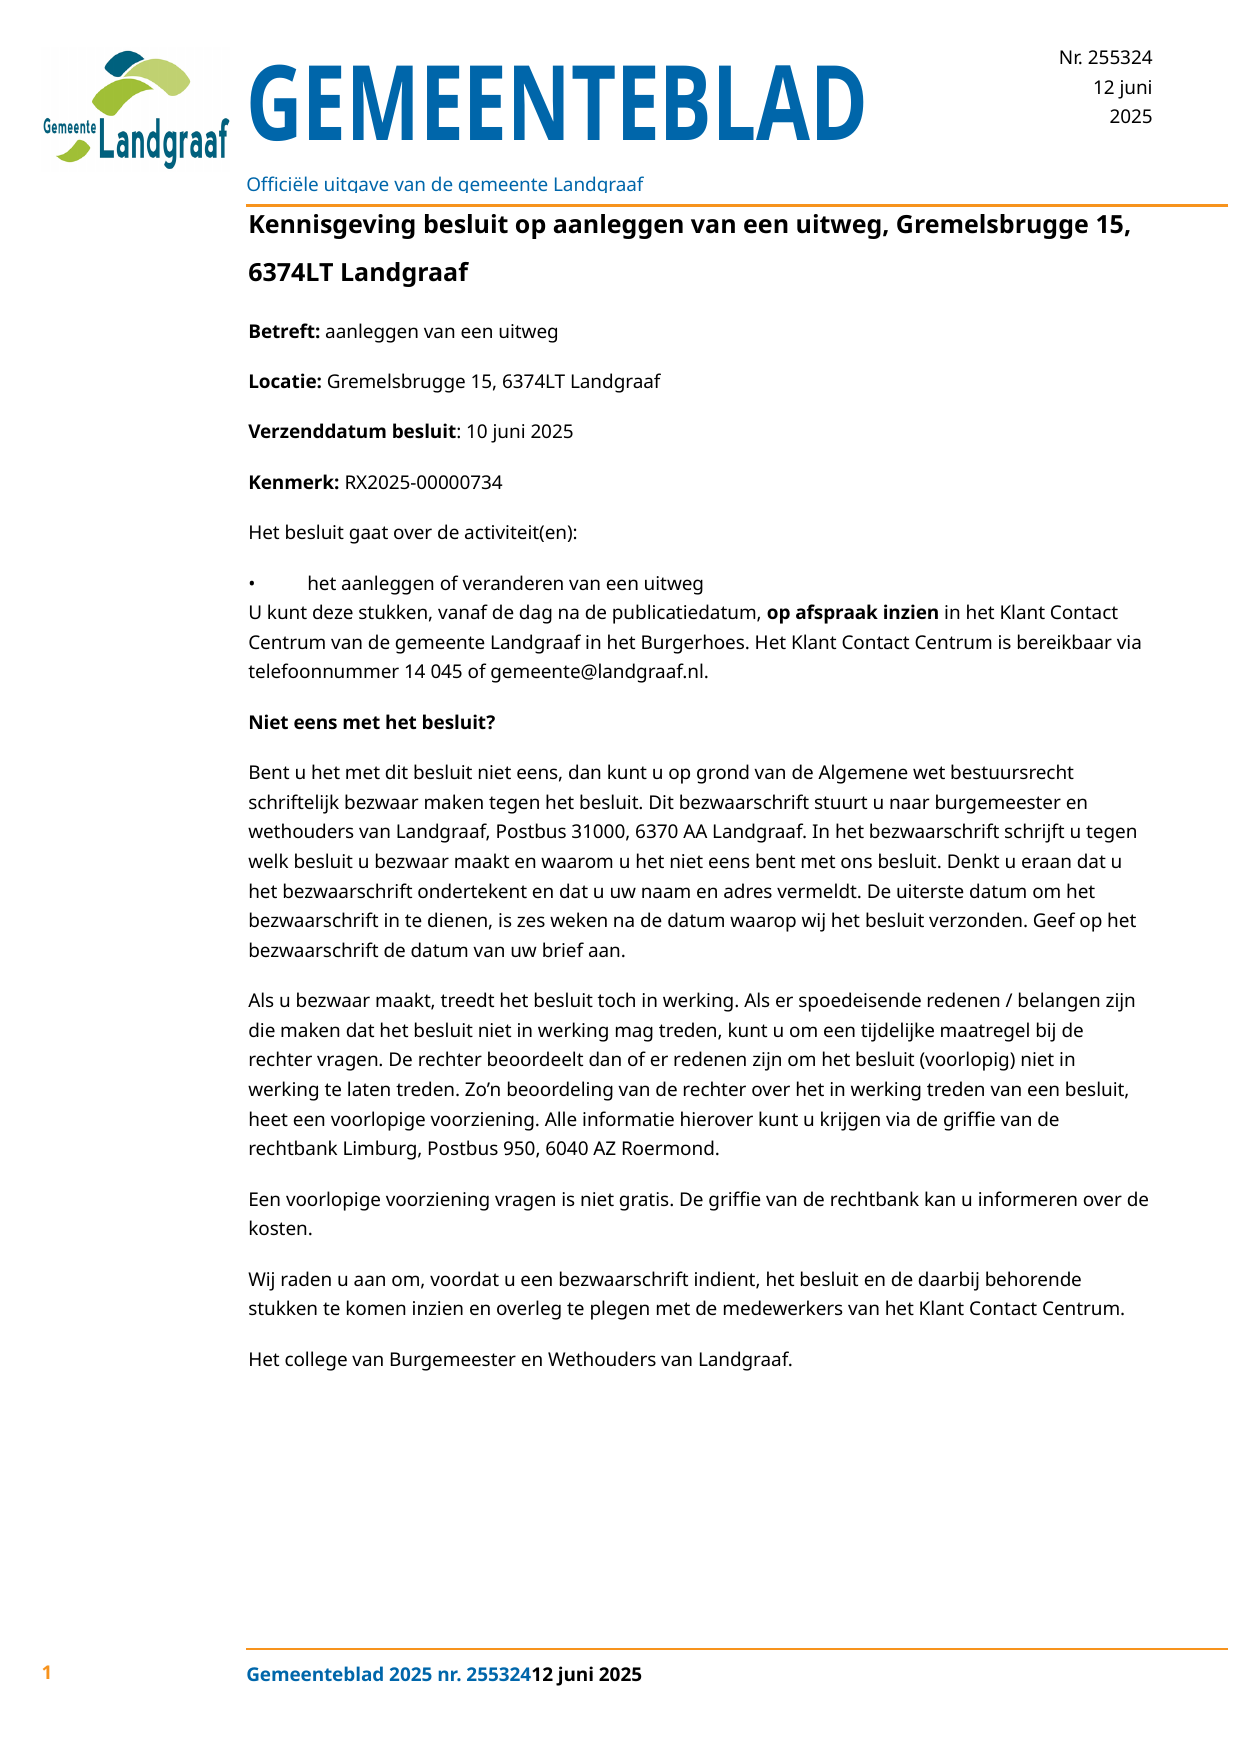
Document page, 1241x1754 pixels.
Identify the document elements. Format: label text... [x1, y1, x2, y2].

text Wij raden u aan om, voordat u een bezwaarschrift indient, het besluit en de daarbij behorende stukken te komen inzien en overleg te plegen met de medewerkers van het Klant Contact Centrum. [248, 1266, 1152, 1321]
text Kennisgeving besluit op aanleggen van een uitweg, Gremelsbrugge 15, 6374LT Landgraaf [248, 207, 1152, 288]
picture [41, 47, 231, 172]
text U kunt deze stukken, vanaf de dag na de publicatiedatum, op afspraak inzien in het Klant Contact Centrum van de gemeente Landgraaf in het Burgerhoes. Het Klant Contact Centrum is bereikbaar via telefoonnummer 14 045 of gemeente@landgraaf.nl. [248, 599, 1152, 684]
text Verzenddatum besluit: 10 juni 2025 [248, 419, 1152, 444]
text Het college van Burgemeester en Wethouders van Landgraaf. [248, 1346, 1152, 1372]
list het aanleggen of veranderen van een uitweg [248, 570, 1152, 596]
text Locatie: Gremelsbrugge 15, 6374LT Landgraaf [248, 368, 1152, 394]
text Kenmerk: RX2025-00000734 [248, 469, 1152, 495]
text Niet eens met het besluit? [248, 709, 1152, 735]
text Als u bezwaar maakt, treedt het besluit toch in werking. Als er spoedeisende redenen / belangen zijn die maken dat het besluit niet in werking mag treden, kunt u om een tijdelijke maatregel bij de rechter vragen. De rechter beoordeelt dan of er redenen zijn om het besluit (voorlopig) niet in werking te laten treden. Zo’n beoordeling van de rechter over het in werking treden van een besluit, heet een voorlopige voorziening. Alle informatie hierover kunt u krijgen via de griffie van de rechtbank Limburg, Postbus 950, 6040 AZ Roermond. [248, 987, 1152, 1161]
text Het besluit gaat over de activiteit(en): [248, 519, 1152, 545]
text Een voorlopige voorziening vragen is niet gratis. De griffie van de rechtbank kan u informeren over de kosten. [248, 1186, 1152, 1241]
text Betreft: aanleggen van een uitweg [248, 318, 1152, 344]
text Bent u het met dit besluit niet eens, dan kunt u op grond van de Algemene wet bestuursrecht schriftelijk bezwaar maken tegen het besluit. Dit bezwaarschrift stuurt u naar burgemeester en wethouders van Landgraaf, Postbus 31000, 6370 AA Landgraaf. In het bezwaarschrift schrijft u tegen welk besluit u bezwaar maakt en waarom u het niet eens bent met ons besluit. Denkt u eraan dat u het bezwaarschrift ondertekent en dat u uw naam en adres vermeldt. De uiterste datum om het bezwaarschrift in te dienen, is zes weken na de datum waarop wij het besluit verzonden. Geef op het bezwaarschrift de datum van uw brief aan. [248, 759, 1152, 963]
